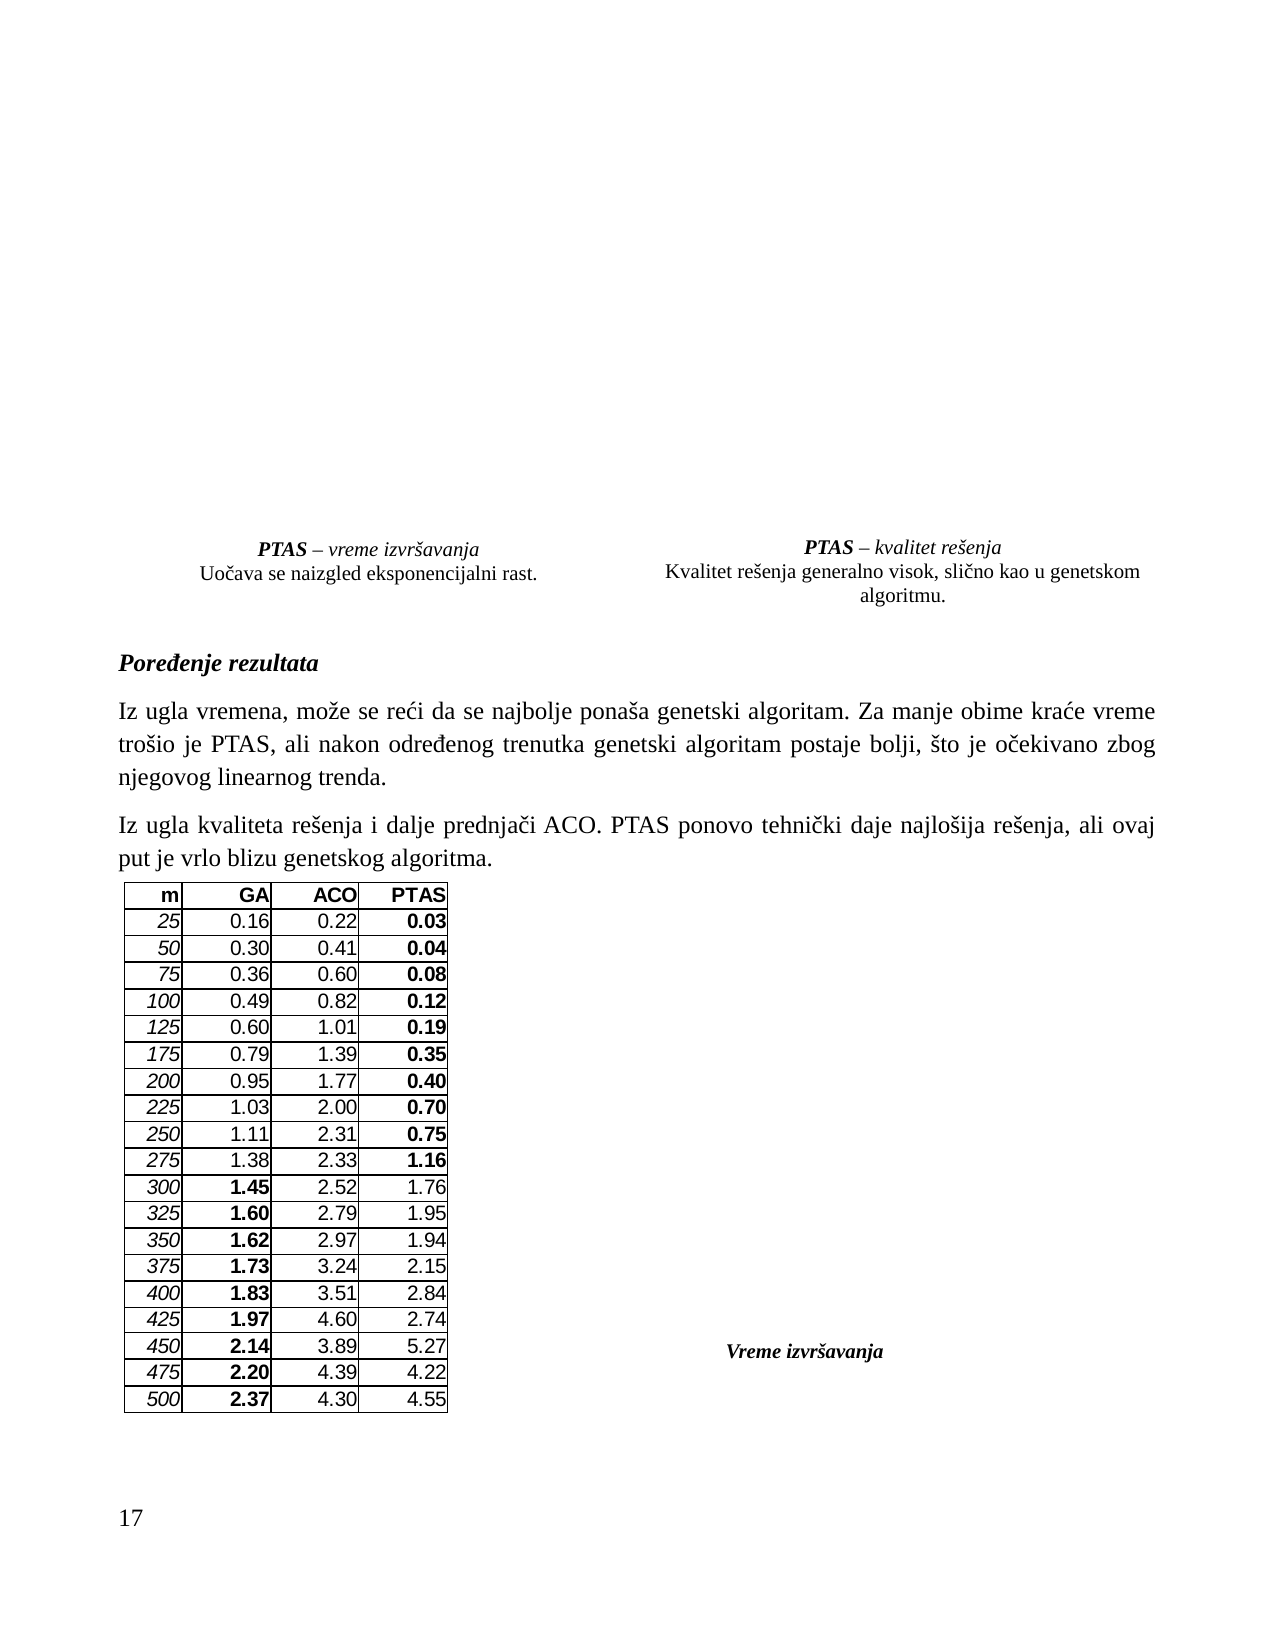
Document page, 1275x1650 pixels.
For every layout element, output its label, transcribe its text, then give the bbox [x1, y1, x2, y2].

text Poređenje rezultata [118, 648, 1157, 677]
text Iz ugla kvaliteta rešenja i dalje prednjači ACO. PTAS ponovo tehnički daje najlošija rešenja, ali ovaj put je vrlo blizu genetskog algoritma. [118, 810, 1157, 871]
text Iz ugla vremena, može se reći da se najbolje ponaša genetski algoritam. Za manje obime kraće vreme trošio je PTAS, ali nakon određenog trenutka genetski algoritam postaje bolji, što je očekivano zbog njegovog linearnog trenda. [118, 696, 1157, 791]
